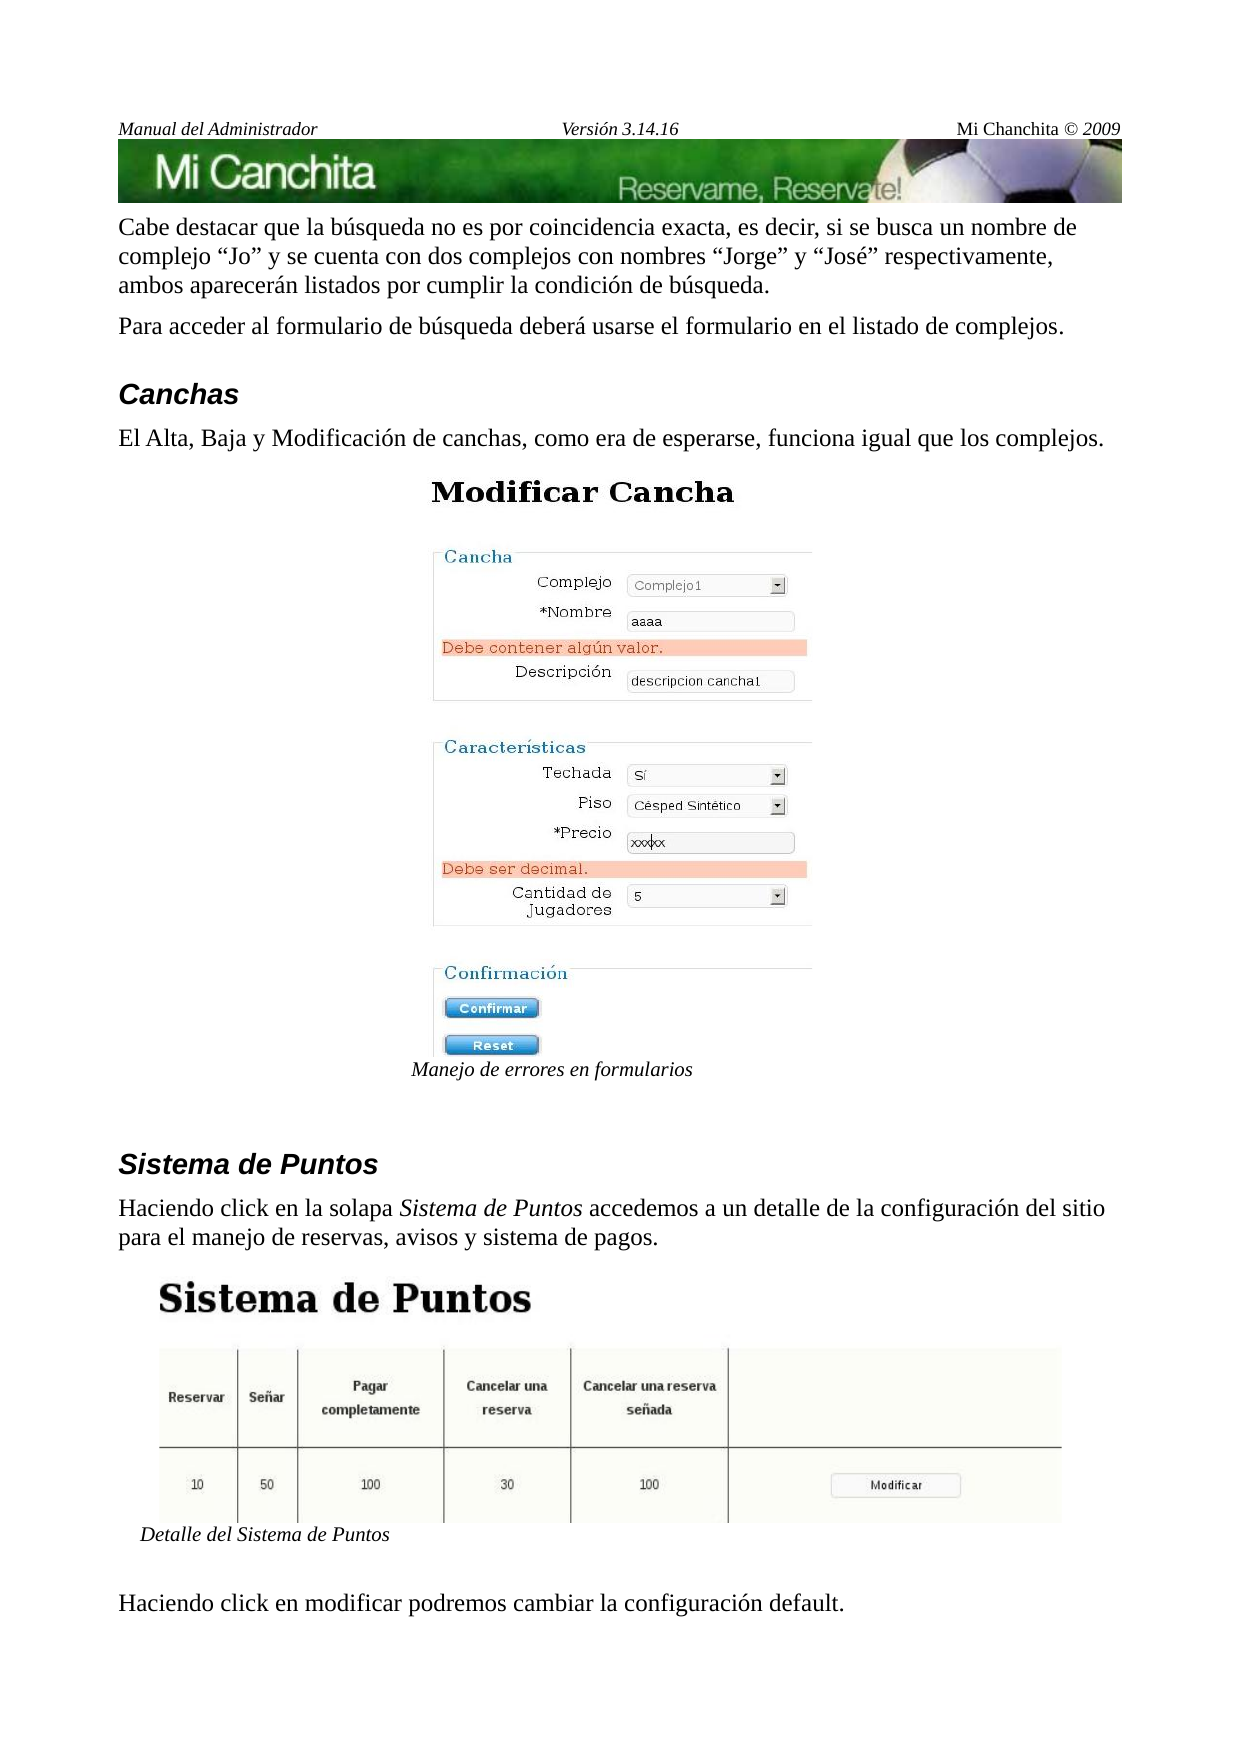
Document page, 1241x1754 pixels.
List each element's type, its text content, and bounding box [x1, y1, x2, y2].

subtitle Sistema de Puntos [118, 1147, 1122, 1181]
text Detalle del Sistema de Puntos [140, 1523, 1100, 1546]
text El Alta, Baja y Modificación de canchas, como era de esperarse, funciona igual que los complejos. [118, 423, 1122, 452]
picture [118, 139, 1122, 203]
text Haciendo click en modificar podremos cambiar la configuración default. [118, 1588, 1122, 1616]
text Manejo de errores en formularios [411, 1057, 829, 1081]
text Cabe destacar que la búsqueda no es por coincidencia exacta, es decir, si se busca un nombre de complejo “Jo” y se cuenta con dos complejos con nombres “Jorge” y “José” respectivamente, ambos aparecerán listados por cumplir la condición de búsqueda. [118, 212, 1122, 298]
text Para acceder al formulario de búsqueda deberá usarse el formulario en el listado de complejos. [118, 311, 1122, 340]
text Haciendo click en la solapa Sistema de Puntos accedemos a un detalle de la configuración del sitio para el manejo de reservas, avisos y sistema de pagos. [118, 1193, 1122, 1251]
subtitle Canchas [118, 377, 1122, 411]
picture [419, 477, 813, 1057]
picture [159, 1276, 1062, 1523]
